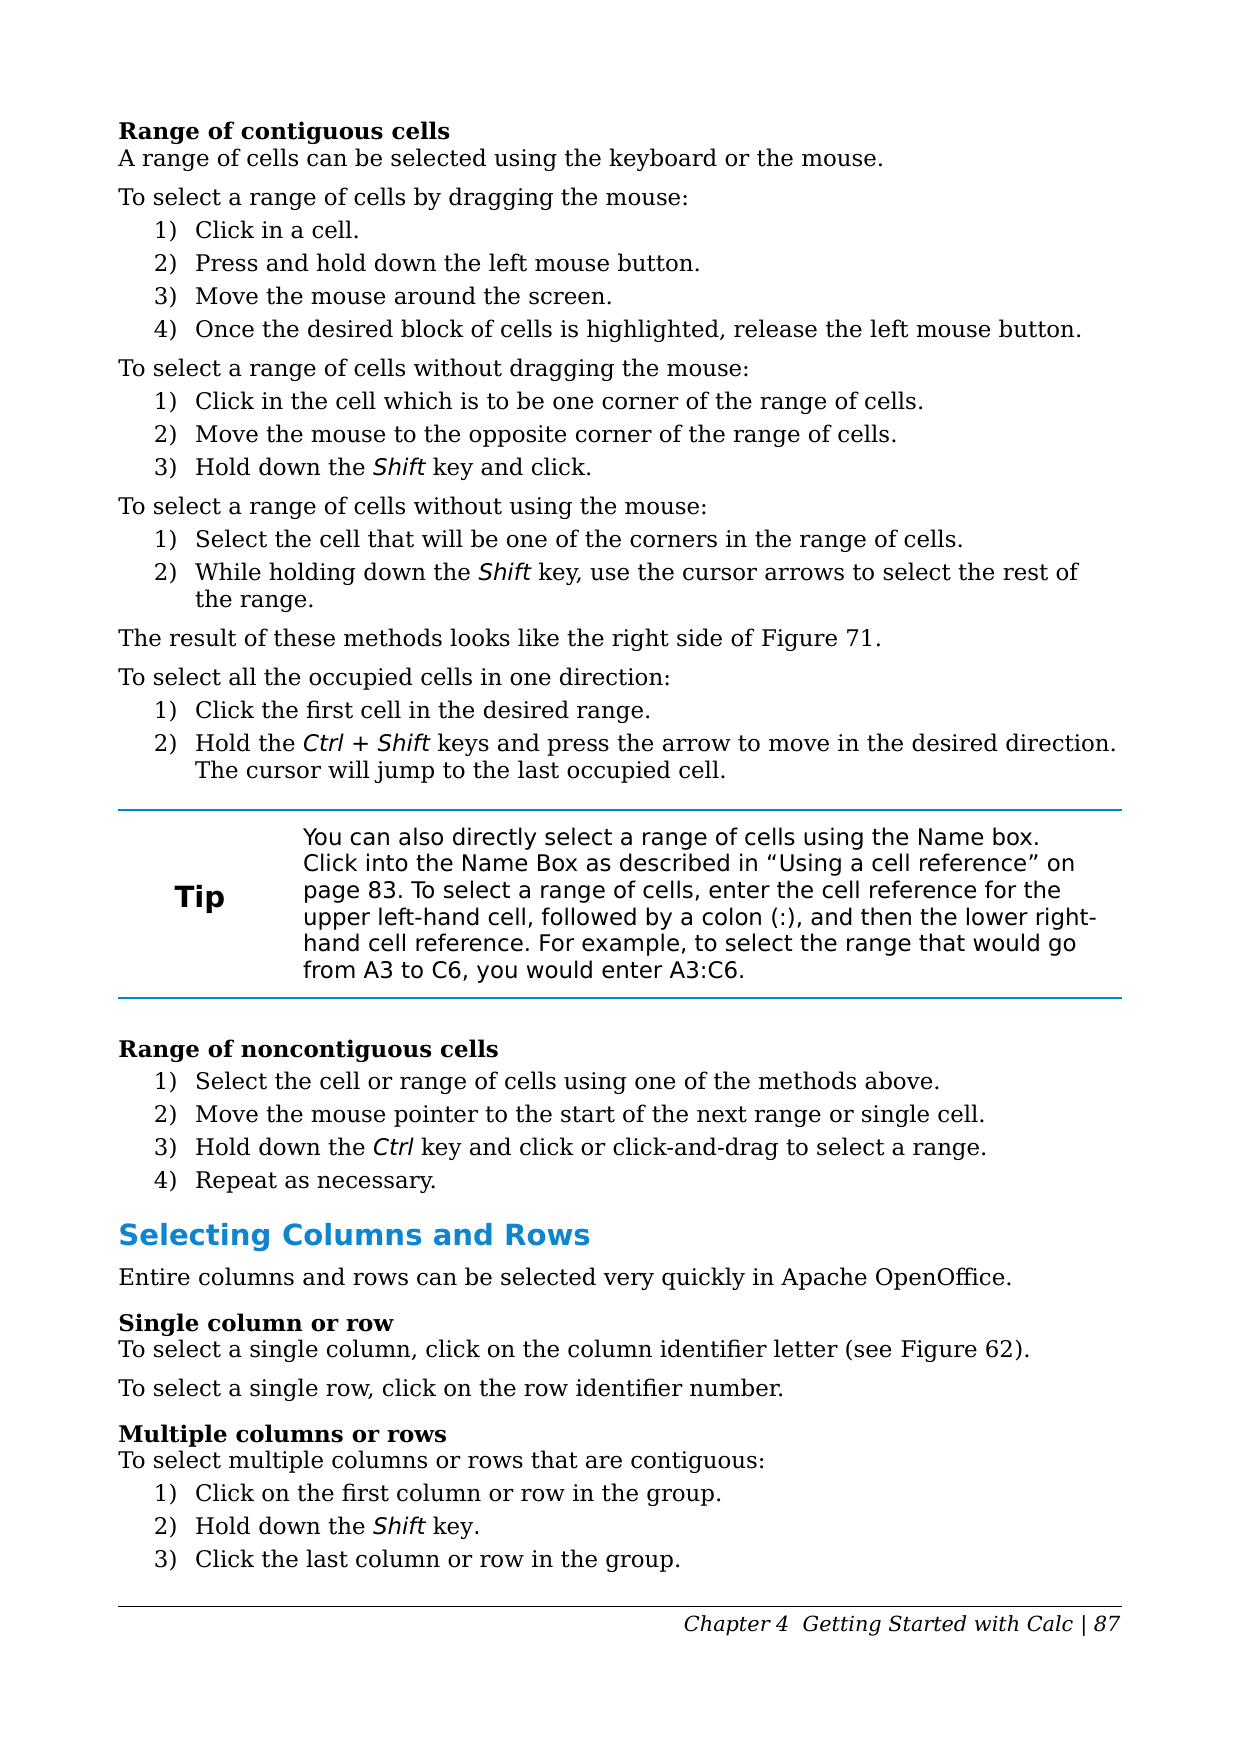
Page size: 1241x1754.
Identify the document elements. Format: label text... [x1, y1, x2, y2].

list While holding down the Shift key, use the cursor arrows to select the rest of the range. [177, 559, 1122, 613]
list Move the mouse to the opposite corner of the range of cells. [177, 421, 1122, 448]
list Select the cell or range of cells using one of the methods above. [177, 1068, 1122, 1095]
list Click on the first column or row in the group. [177, 1481, 1122, 1507]
subtitle Selecting Columns and Rows [118, 1218, 1122, 1252]
list To select a range of cells without using the mouse: [118, 493, 1122, 520]
list To select multiple columns or rows that are contiguous: [118, 1447, 1122, 1474]
list Hold down the Ctrl key and click or click-and-drag to select a range. [177, 1134, 1122, 1161]
text Single column or row [118, 1309, 1122, 1336]
list Hold down the Shift key and click. [177, 454, 1122, 481]
table_header You can also directly select a range of cells using the Name box. Click into the Name Box as described in “Using a cell reference” on page 83. To select a range of cells, enter the cell reference for the upper left-hand cell, followed by a colon (:), and then the lower right-hand cell reference. For example, to select the range that would go from A3 to C6, you would enter A3:C6. [281, 811, 1122, 997]
table_header Tip [118, 811, 281, 997]
list Hold the Ctrl + Shift keys and press the arrow to move in the desired direction. The cursor will jump to the last occupied cell. [177, 730, 1122, 784]
text Range of contiguous cells [118, 118, 1122, 145]
list Click the last column or row in the group. [177, 1546, 1122, 1573]
text A range of cells can be selected using the keyboard or the mouse. [118, 145, 1122, 172]
list Repeat as necessary. [177, 1167, 1122, 1194]
list Click in a cell. [177, 217, 1122, 244]
list Press and hold down the left mouse button. [177, 250, 1122, 277]
text The result of these methods looks like the right side of Figure 71. [118, 625, 1122, 652]
list To select a range of cells by dragging the mouse: [118, 184, 1122, 211]
text To select a single column, click on the column identifier letter (see Figure 62). [118, 1336, 1122, 1363]
list To select all the occupied cells in one direction: [118, 664, 1122, 691]
list Move the mouse around the screen. [177, 283, 1122, 310]
list Hold down the Shift key. [177, 1513, 1122, 1540]
list Once the desired block of cells is highlighted, release the left mouse button. [177, 316, 1122, 343]
list Select the cell that will be one of the corners in the range of cells. [177, 526, 1122, 553]
list Move the mouse pointer to the start of the next range or single cell. [177, 1101, 1122, 1128]
text Entire columns and rows can be selected very quickly in Apache OpenOffice. [118, 1264, 1122, 1291]
text Range of noncontiguous cells [118, 1035, 1122, 1062]
list Click in the cell which is to be one corner of the range of cells. [177, 388, 1122, 415]
text Multiple columns or rows [118, 1421, 1122, 1447]
list Click the first cell in the desired range. [177, 697, 1122, 724]
text To select a single row, click on the row identifier number. [118, 1375, 1122, 1402]
list To select a range of cells without dragging the mouse: [118, 355, 1122, 382]
